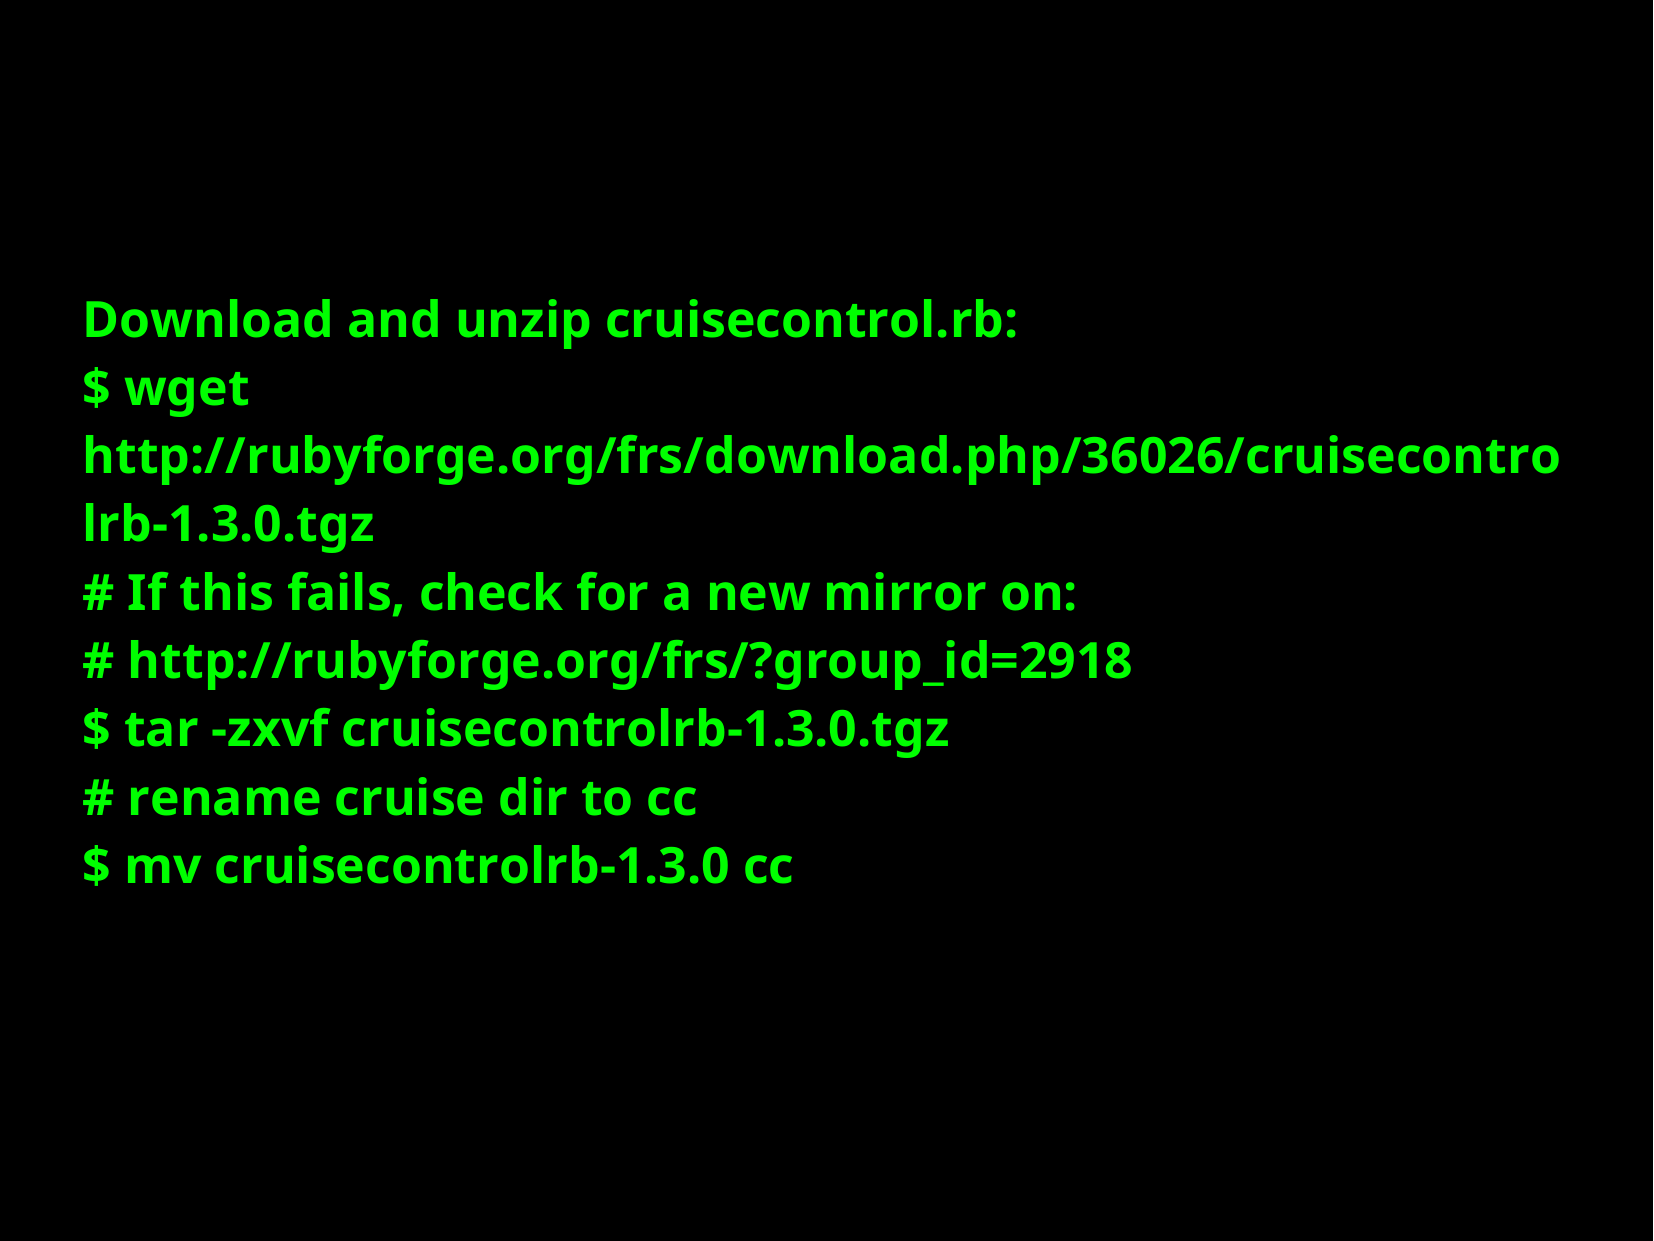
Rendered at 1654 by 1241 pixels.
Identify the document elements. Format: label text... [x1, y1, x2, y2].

title Download and unzip cruisecontrol.rb: $ wget http://rubyforge.org/frs/download.php/36026/cruisecontrolrb-1.3.0.tgz # If this fails, check for a new mirror on: # http://rubyforge.org/frs/?group_id=2918 $ tar -zxvf cruisecontrolrb-1.3.0.tgz # rename cruise dir to cc $ mv cruisecontrolrb-1.3.0 cc [82, 49, 1571, 1201]
